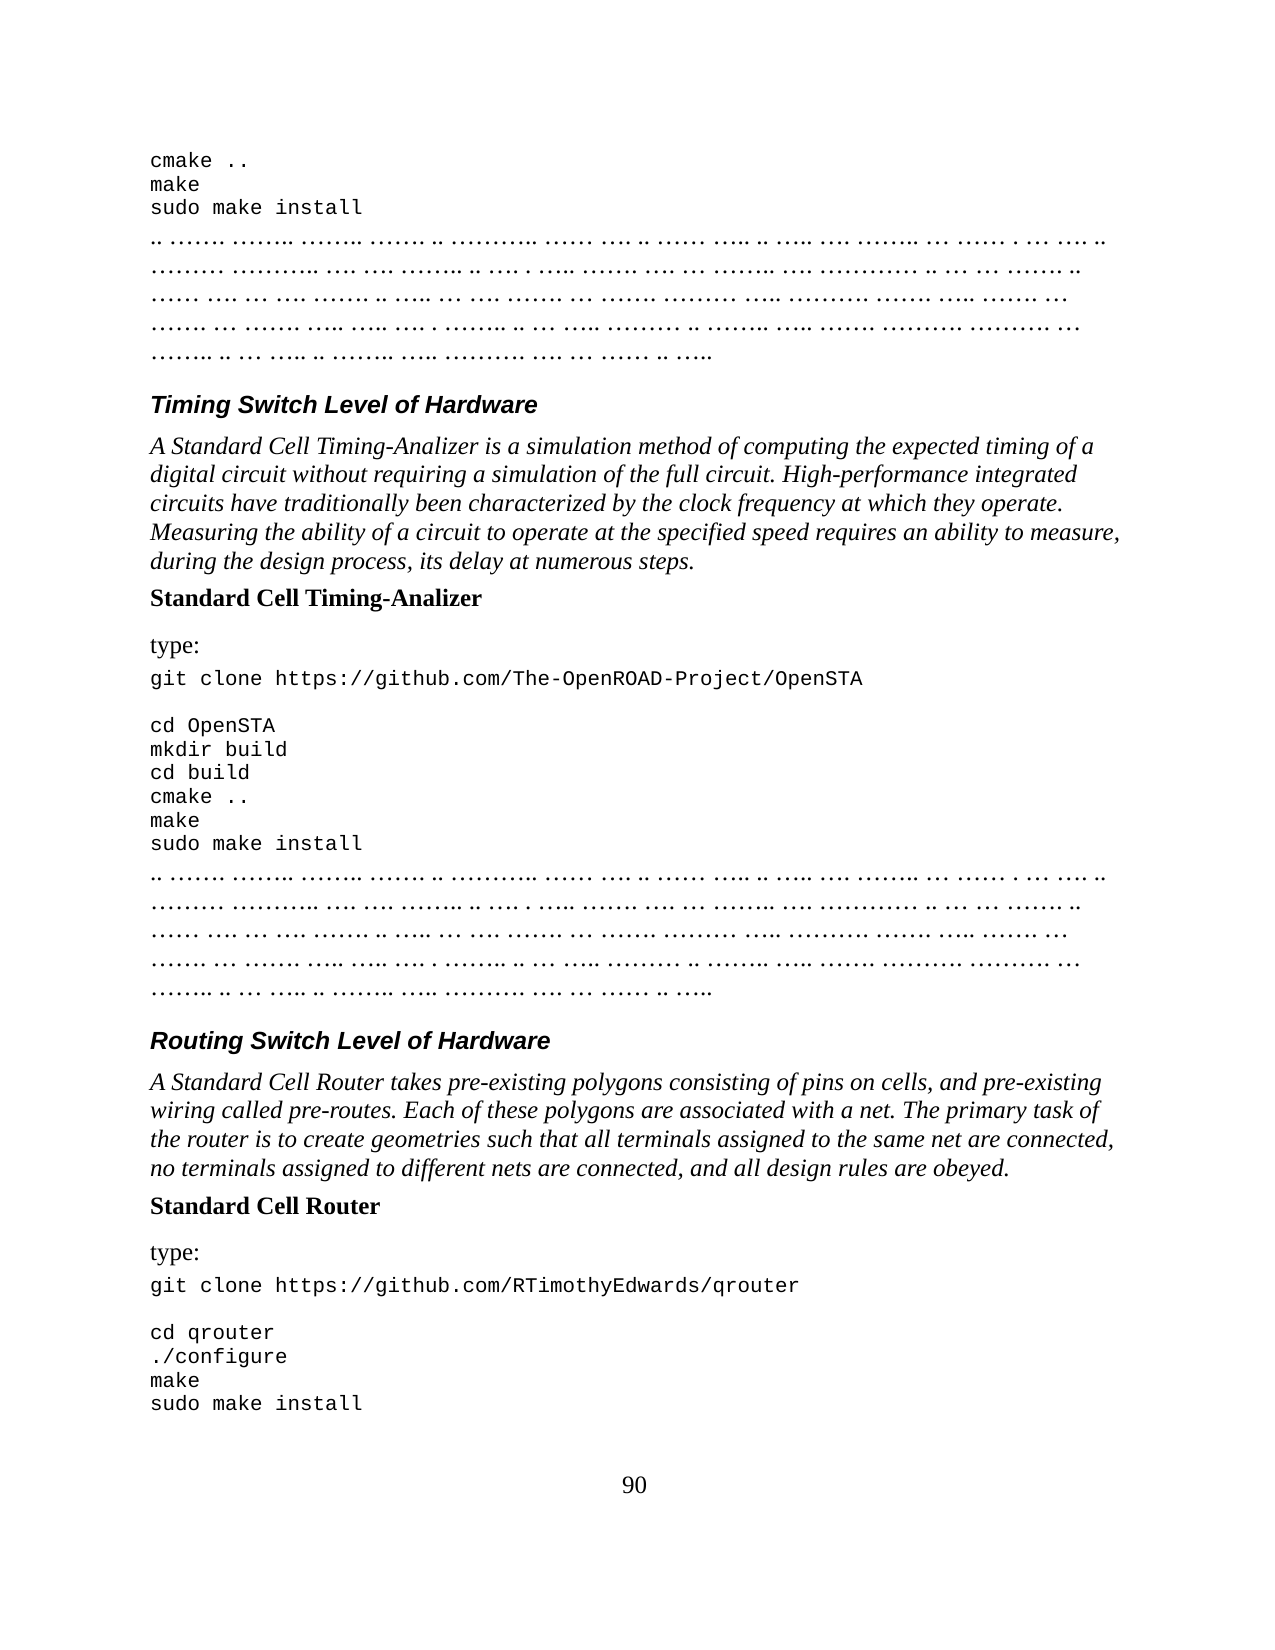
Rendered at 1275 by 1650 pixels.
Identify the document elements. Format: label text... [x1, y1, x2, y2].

text .. ……. …….. …….. ……. .. ……….. …… …. .. …… ….. .. ….. …. …….. … …… . … …. .. ……… ……….. …. …. …….. .. …. . ….. ……. …. … …….. …. ………… .. … … ……. .. …… …. … …. ……. .. ….. … …. ……. … ……. ……… ….. ………. ……. ….. ……. … ……. … ……. ….. ….. …. . …….. .. … ….. ……… .. …….. ….. ……. ………. ………. … …….. .. … ….. .. …….. ….. ………. …. … …… .. ….. [150, 221, 1125, 365]
text Standard Cell Timing-Analizer [150, 583, 1125, 612]
text type: [150, 1237, 1125, 1266]
text ./configure [150, 1346, 1125, 1370]
text git clone https://github.com/The-OpenROAD-Project/OpenSTA [150, 668, 1125, 691]
text A Standard Cell Router takes pre-existing polygons consisting of pins on cells, and pre-existing wiring called pre-routes. Each of these polygons are associated with a net. The primary task of the router is to create geometries such that all terminals assigned to the same net are connected, no terminals assigned to different nets are connected, and all design rules are obeyed. [150, 1067, 1125, 1182]
subtitle Routing Switch Level of Hardware [150, 1026, 1125, 1054]
text make [150, 1370, 1125, 1393]
text sudo make install [150, 833, 1125, 857]
text cd build [150, 762, 1125, 786]
text .. ……. …….. …….. ……. .. ……….. …… …. .. …… ….. .. ….. …. …….. … …… . … …. .. ……… ……….. …. …. …….. .. …. . ….. ……. …. … …….. …. ………… .. … … ……. .. …… …. … …. ……. .. ….. … …. ……. … ……. ……… ….. ………. ……. ….. ……. … ……. … ……. ….. ….. …. . …….. .. … ….. ……… .. …….. ….. ……. ………. ………. … …….. .. … ….. .. …….. ….. ………. …. … …… .. ….. [150, 857, 1125, 1001]
text sudo make install [150, 1393, 1125, 1417]
text make [150, 174, 1125, 197]
text Standard Cell Router [150, 1191, 1125, 1219]
text mkdir build [150, 739, 1125, 762]
text A Standard Cell Timing-Analizer is a simulation method of computing the expected timing of a digital circuit without requiring a simulation of the full circuit. High-performance integrated circuits have traditionally been characterized by the clock frequency at which they operate. Measuring the ability of a circuit to operate at the specified speed requires an ability to measure, during the design process, its delay at numerous steps. [150, 431, 1125, 574]
text cmake .. [150, 150, 1125, 174]
subtitle Timing Switch Level of Hardware [150, 390, 1125, 418]
text cd qrouter [150, 1322, 1125, 1346]
text sudo make install [150, 197, 1125, 221]
text cd OpenSTA [150, 715, 1125, 739]
text cmake .. [150, 786, 1125, 810]
text git clone https://github.com/RTimothyEdwards/qrouter [150, 1275, 1125, 1299]
text make [150, 810, 1125, 833]
text type: [150, 630, 1125, 659]
